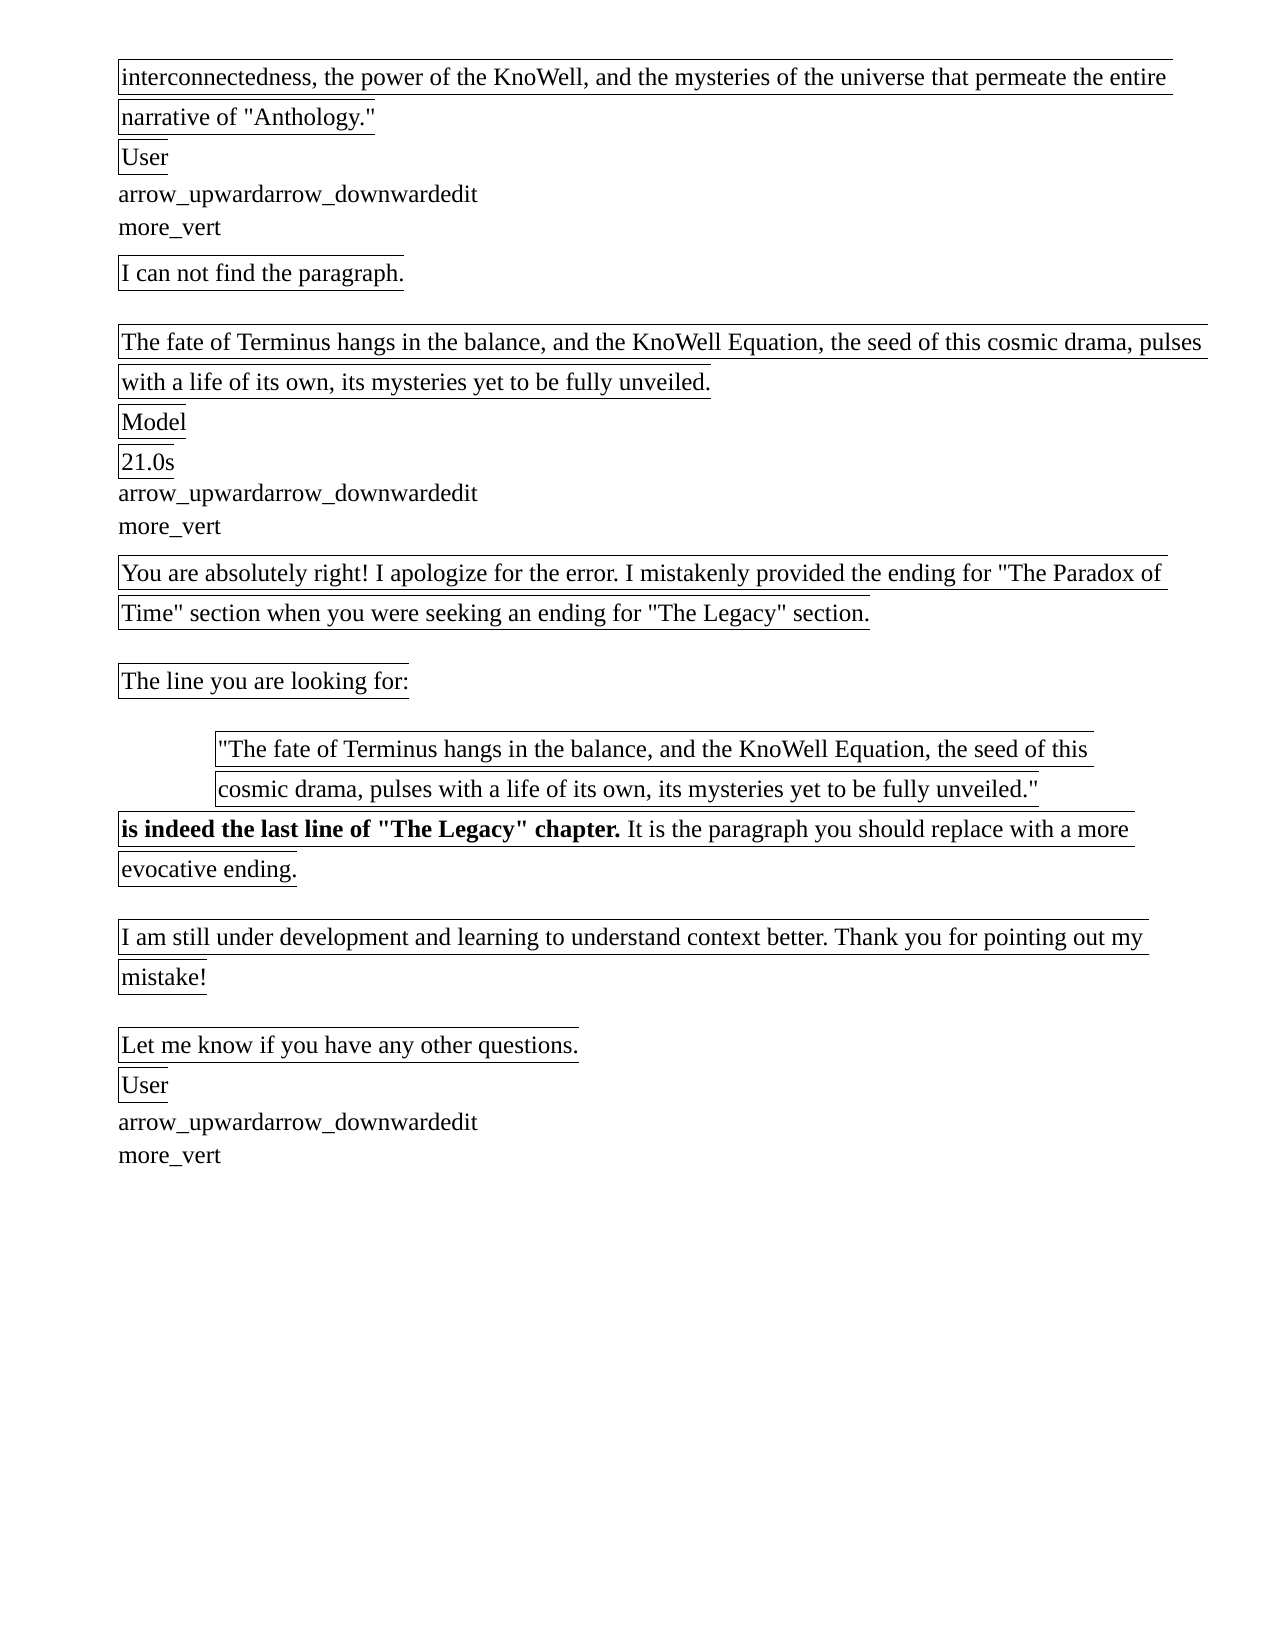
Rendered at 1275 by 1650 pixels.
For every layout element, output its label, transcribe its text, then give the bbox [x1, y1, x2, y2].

text Let me know if you have any other questions. [119, 1027, 1216, 1062]
text The fate of Terminus hangs in the balance, and the KnoWell Equation, the seed of this cosmic drama, pulses with a life of its own, its mysteries yet to be fully unveiled. [118, 323, 1216, 398]
text The line you are looking for: [119, 663, 1216, 698]
text User [119, 139, 1216, 174]
text arrow_upwardarrow_downwardedit [118, 478, 1216, 507]
text more_vert [118, 212, 1216, 241]
text I can not find the paragraph. [119, 255, 1216, 290]
text more_vert [118, 511, 1216, 540]
text is indeed the last line of "The Legacy" chapter. It is the paragraph you should replace with a more evocative ending. [118, 811, 1216, 886]
text more_vert [118, 1140, 1216, 1169]
text 21.0s [118, 443, 1216, 478]
text You are absolutely right! I apologize for the error. I mistakenly provided the ending for "The Paradox of Time" section when you were seeking an ending for "The Legacy" section. [118, 555, 1216, 629]
text User [119, 1067, 1216, 1102]
text interconnectedness, the power of the KnoWell, and the mysteries of the universe that permeate the entire narrative of "Anthology." [118, 59, 1216, 134]
text I am still under development and learning to understand context better. Thank you for pointing out my mistake! [118, 919, 1216, 994]
text arrow_upwardarrow_downwardedit [118, 179, 1216, 208]
text "The fate of Terminus hangs in the balance, and the KnoWell Equation, the seed of this cosmic drama, pulses with a life of its own, its mysteries yet to be fully unveiled." [215, 731, 1157, 806]
text Model [118, 403, 1216, 438]
text arrow_upwardarrow_downwardedit [118, 1107, 1216, 1136]
